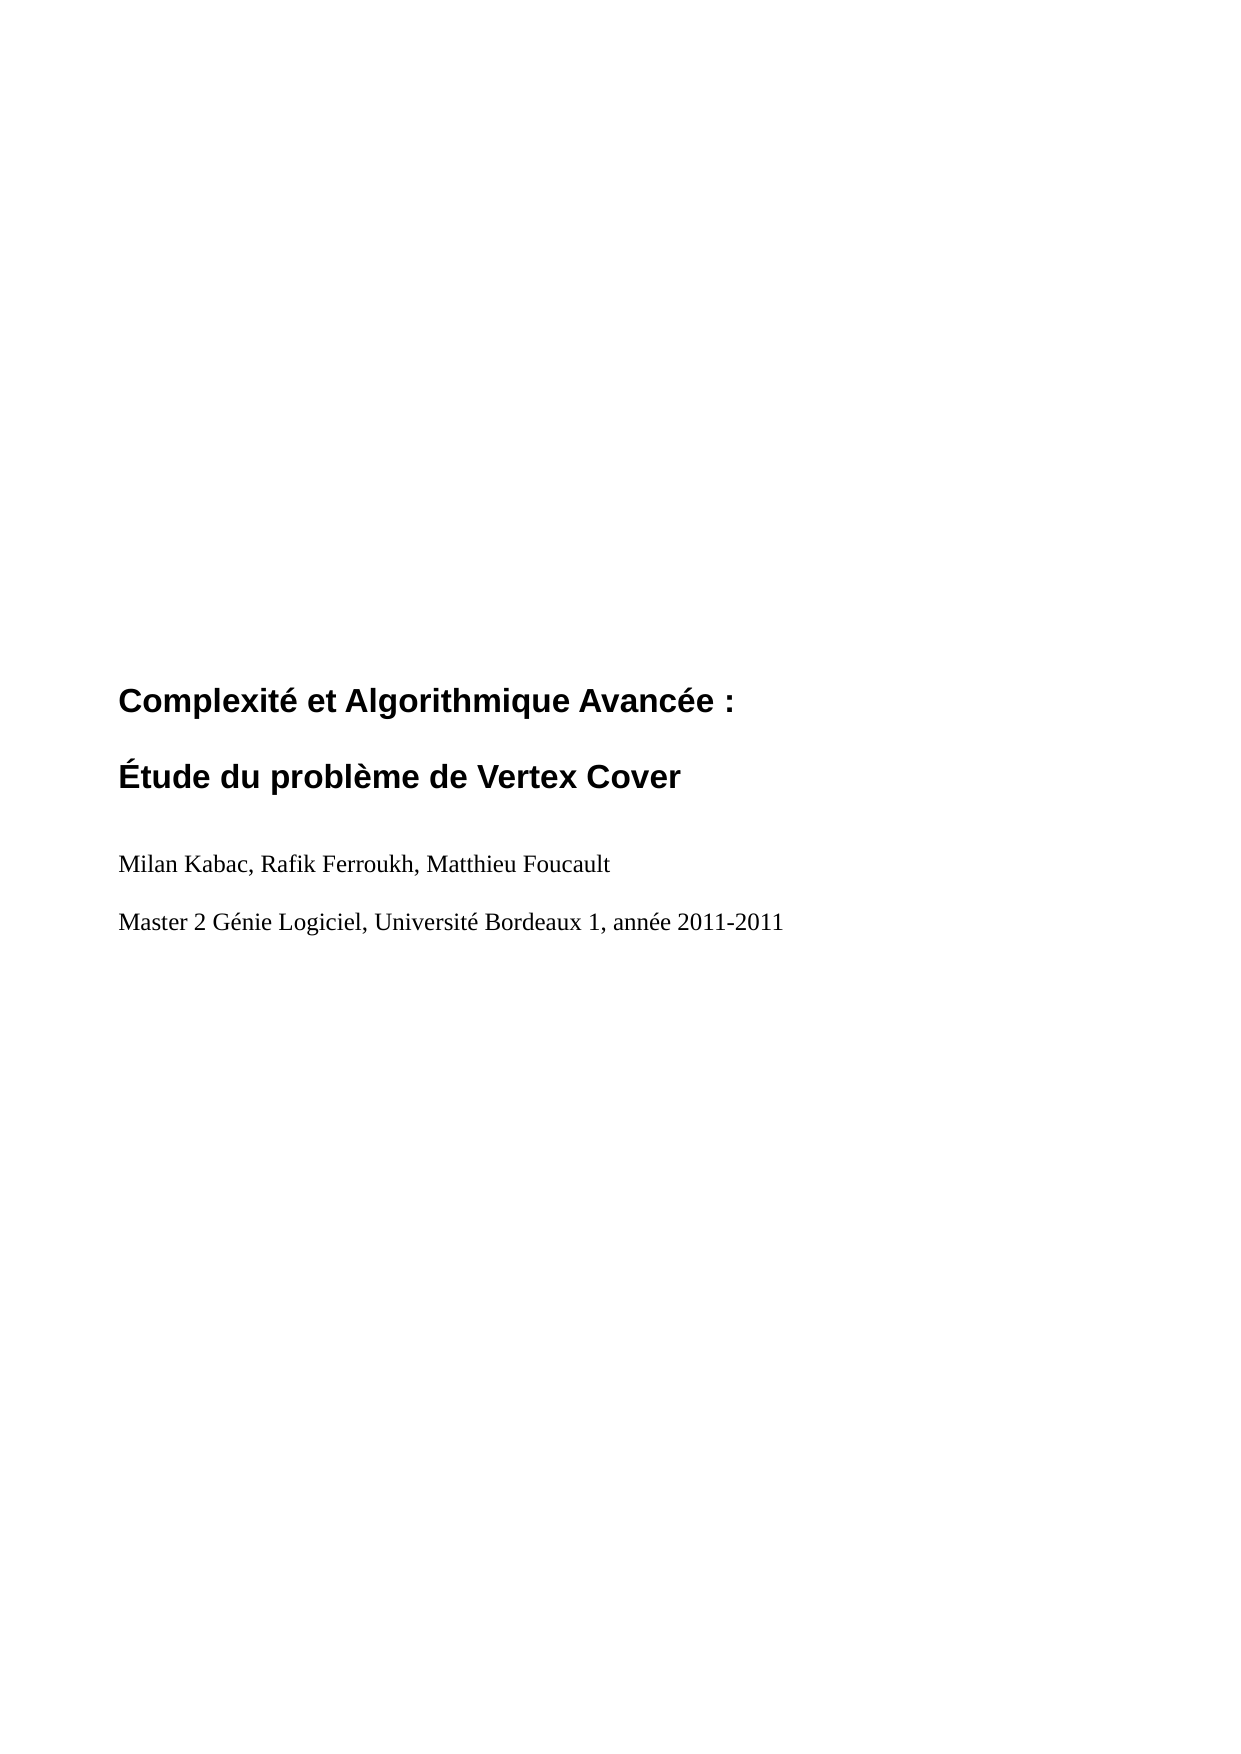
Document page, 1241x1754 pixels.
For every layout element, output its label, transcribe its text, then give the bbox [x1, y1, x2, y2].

subtitle Étude du problème de Vertex Cover [118, 757, 1122, 796]
text Milan Kabac, Rafik Ferroukh, Matthieu Foucault [118, 849, 1122, 878]
subtitle Complexité et Algorithmique Avancée : [118, 681, 1122, 720]
text Master 2 Génie Logiciel, Université Bordeaux 1, année 2011-2011 [118, 907, 1122, 936]
